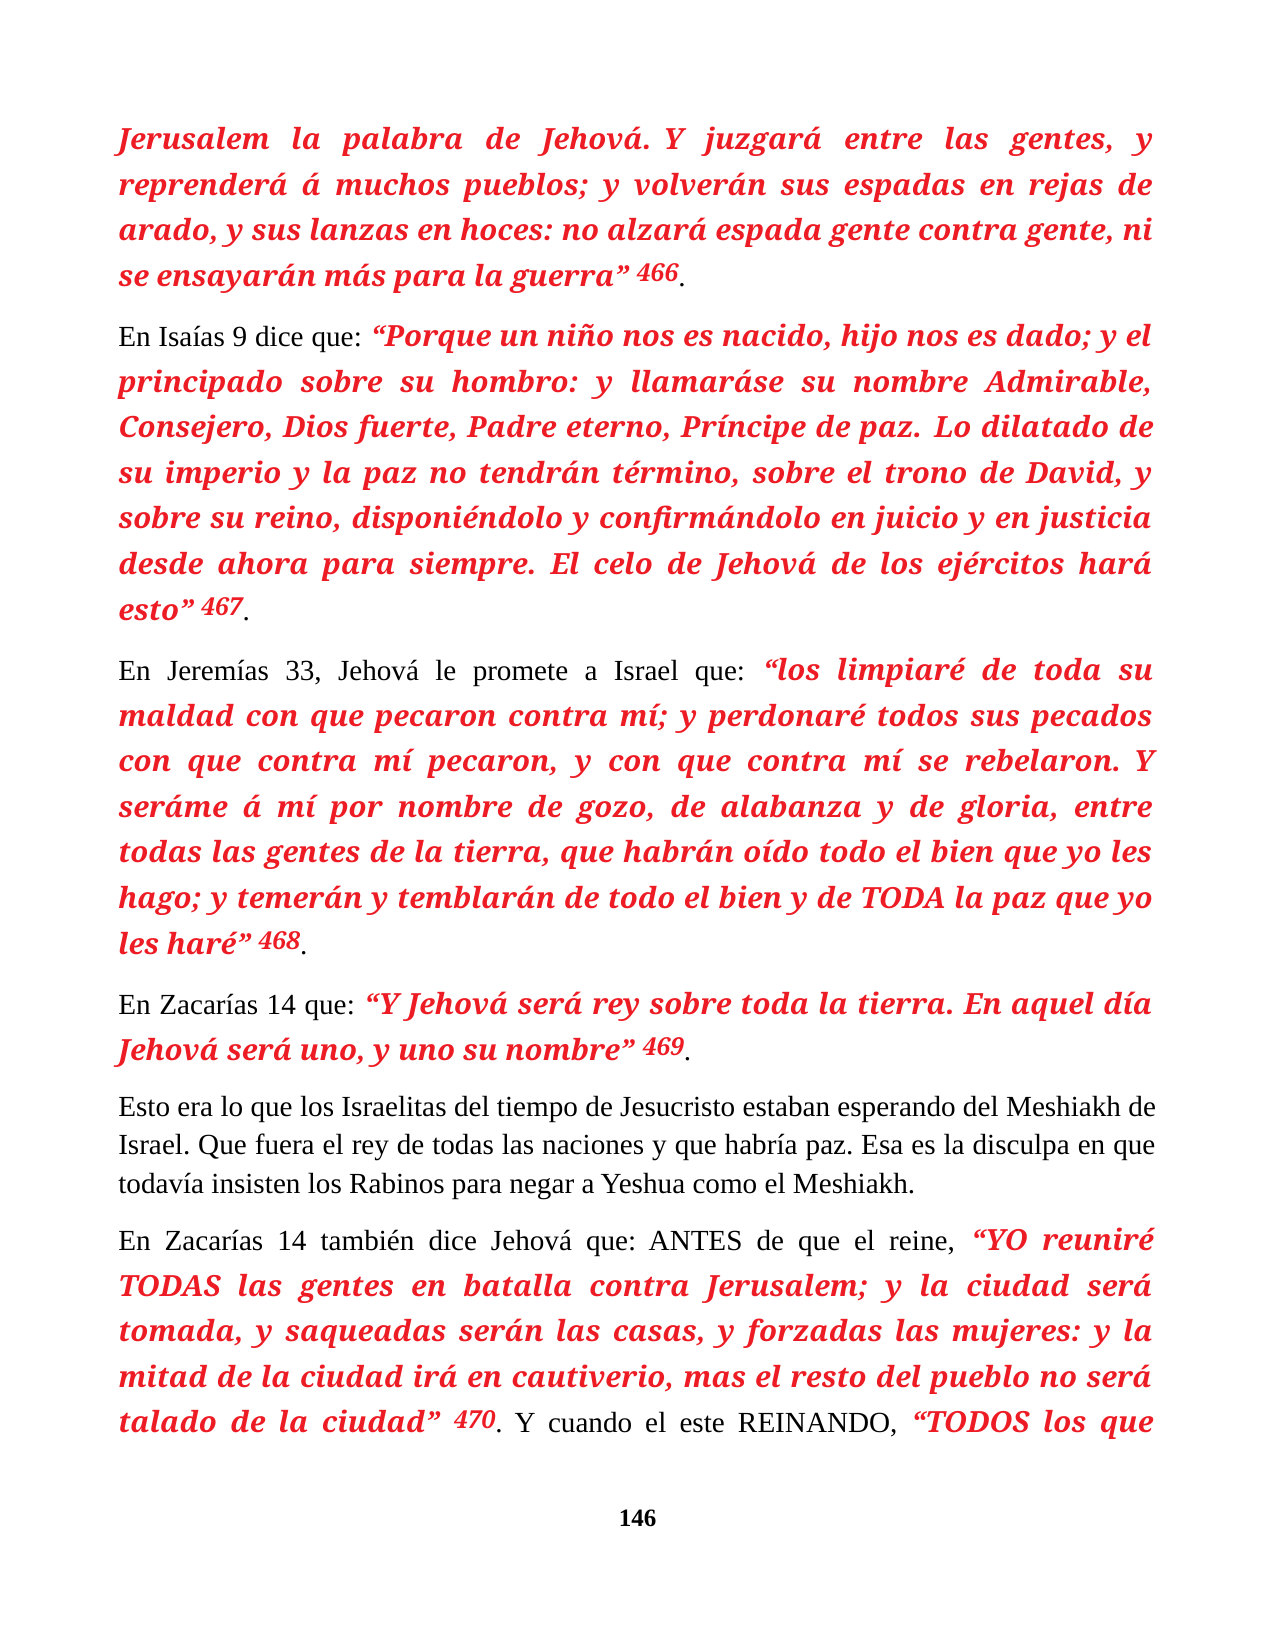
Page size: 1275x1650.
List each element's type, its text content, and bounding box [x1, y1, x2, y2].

text Jerusalem la palabra de Jehová. Y juzgará entre las gentes, y reprenderá á muchos pueblos; y volverán sus espadas en rejas de arado, y sus lanzas en hoces: no alzará espada gente contra gente, ni se ensayarán más para la guerra” . [118, 118, 1157, 295]
text En Jeremías 33, Jehová le promete a Israel que: “los limpiaré de toda su maldad con que pecaron contra mí; y perdonaré todos sus pecados con que contra mí pecaron, y con que contra mí se rebelaron. Y seráme á mí por nombre de gozo, de alabanza y de gloria, entre todas las gentes de la tierra, que habrán oído todo el bien que yo les hago; y temerán y temblarán de todo el bien y de TODA la paz que yo les haré” . [118, 649, 1157, 963]
text En Zacarías 14 también dice Jehová que: ANTES de que el reine, “YO reuniré TODAS las gentes en batalla contra Jerusalem; y la ciudad será tomada, y saqueadas serán las casas, y forzadas las mujeres: y la mitad de la ciudad irá en cautiverio, mas el resto del pueblo no será talado de la ciudad” . Y cuando el este REINANDO, “TODOS los que [118, 1219, 1157, 1441]
text En Isaías 9 dice que: “Porque un niño nos es nacido, hijo nos es dado; y el principado sobre su hombro: y llamaráse su nombre Admirable, Consejero, Dios fuerte, Padre eterno, Príncipe de paz. Lo dilatado de su imperio y la paz no tendrán término, sobre el trono de David, y sobre su reino, disponiéndolo y confirmándolo en juicio y en justicia desde ahora para siempre. El celo de Jehová de los ejércitos hará esto” . [118, 315, 1157, 629]
text Esto era lo que los Israelitas del tiempo de Jesucristo estaban esperando del Meshiakh de Israel. Que fuera el rey de todas las naciones y que habría paz. Esa es la disculpa en que todavía insisten los Rabinos para negar a Yeshua como el Meshiakh. [118, 1089, 1157, 1199]
text En Zacarías 14 que: “Y Jehová será rey sobre toda la tierra. En aquel día Jehová será uno, y uno su nombre” . [118, 983, 1157, 1068]
